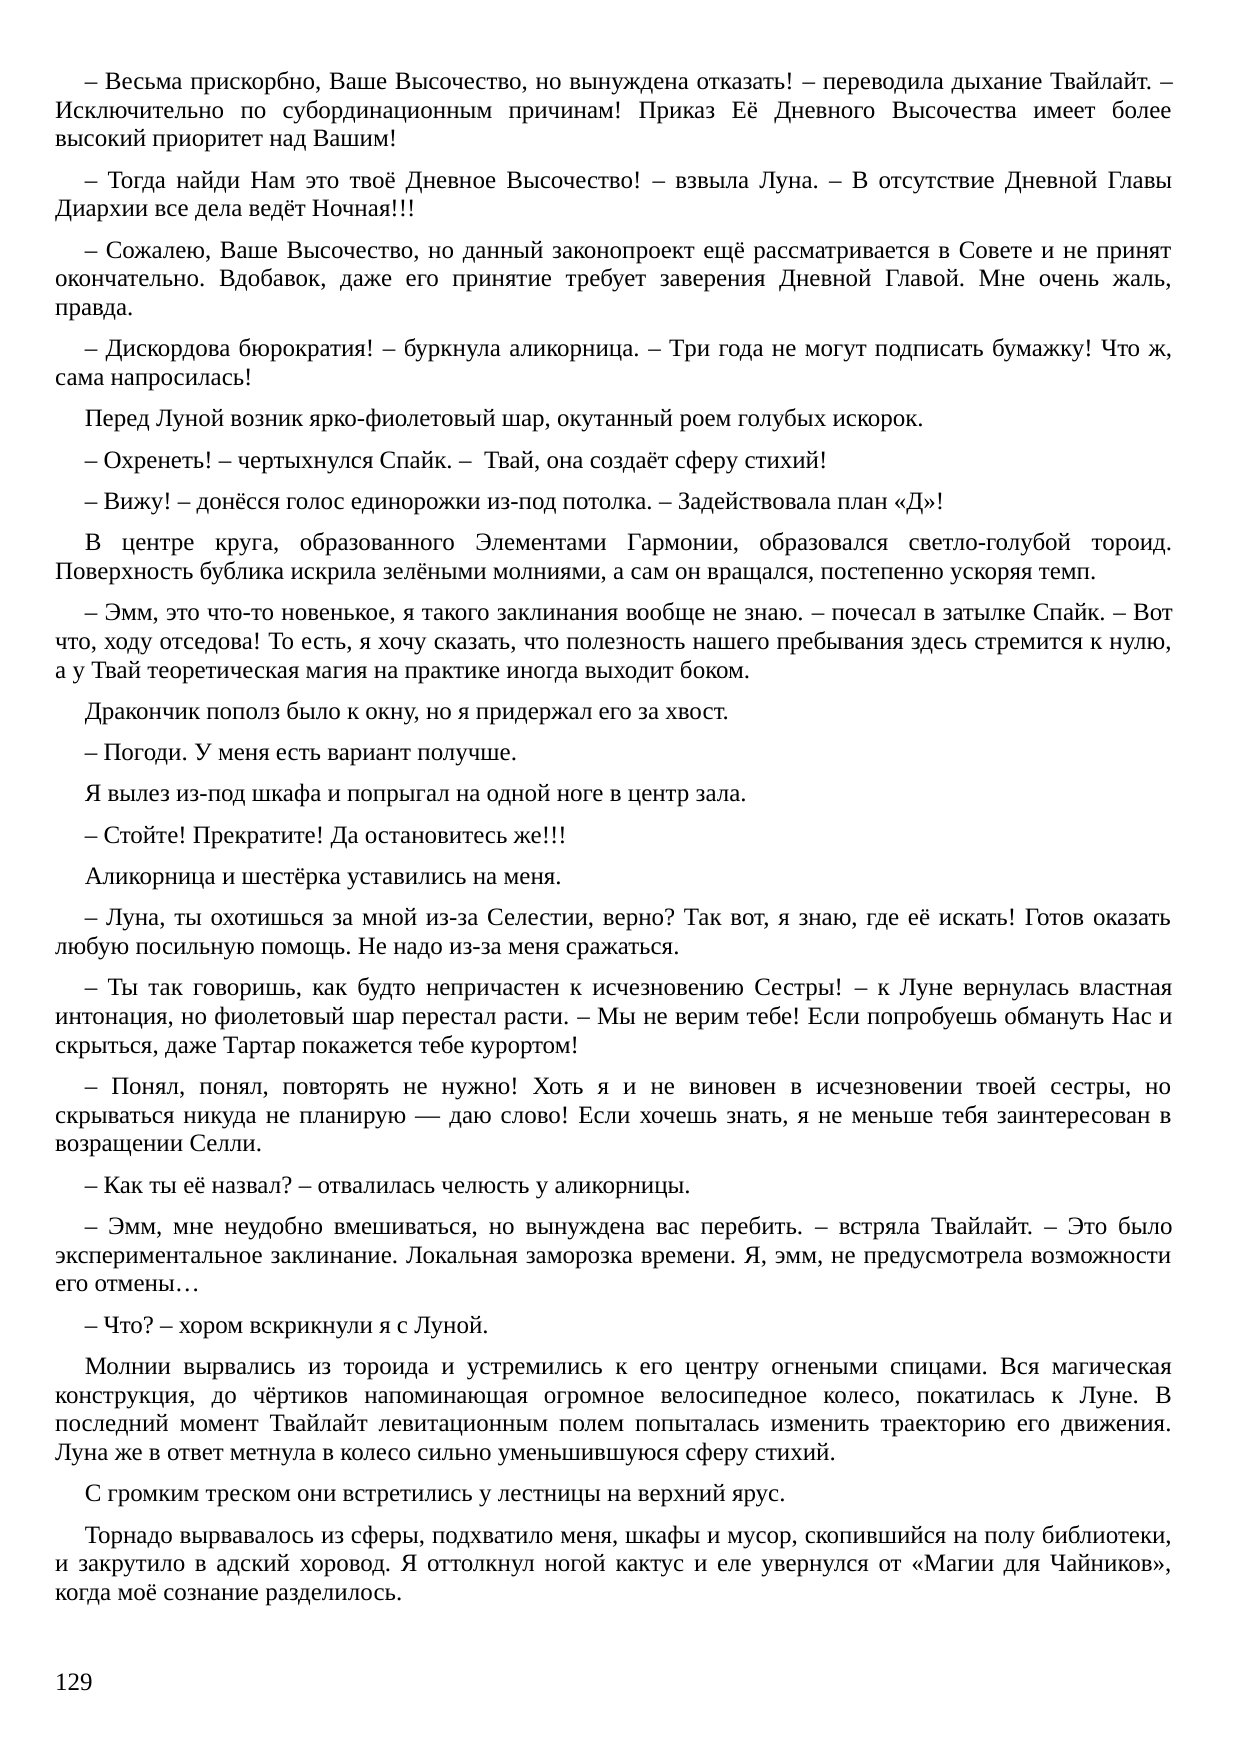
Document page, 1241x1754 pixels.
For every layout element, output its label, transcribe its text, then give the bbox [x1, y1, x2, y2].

text – Весьма прискорбно, Ваше Высочество, но вынуждена отказать! – переводила дыхание Твайлайт. – Исключительно по субординационным причинам! Приказ Её Дневного Высочества имеет более высокий приоритет над Вашим! [55, 66, 1173, 152]
text – Понял, понял, повторять не нужно! Хоть я и не виновен в исчезновении твоей сестры, но скрываться никуда не планирую — даю слово! Если хочешь знать, я не меньше тебя заинтересован в возращении Селли. [55, 1071, 1173, 1157]
text – Что? – хором вскрикнули я с Луной. [55, 1310, 1173, 1338]
text Аликорница и шестёрка уставились на меня. [55, 861, 1173, 890]
text – Погоди. У меня есть вариант получше. [55, 737, 1173, 766]
text – Как ты её назвал? – отвалилась челюсть у аликорницы. [55, 1170, 1173, 1198]
text – Сожалею, Ваше Высочество, но данный законопроект ещё рассматривается в Совете и не принят окончательно. Вдобавок, даже его принятие требует заверения Дневной Главой. Мне очень жаль, правда. [55, 235, 1173, 321]
text В центре круга, образованного Элементами Гармонии, образовался светло-голубой тороид. Поверхность бублика искрила зелёными молниями, а сам он вращался, постепенно ускоряя темп. [55, 527, 1173, 585]
text – Тогда найди Нам это твоё Дневное Высочество! – взвыла Луна. – В отсутствие Дневной Главы Диархии все дела ведёт Ночная!!! [55, 165, 1173, 222]
text Торнадо вырвавалось из сферы, подхватило меня, шкафы и мусор, скопившийся на полу библиотеки, и закрутило в адский хоровод. Я оттолкнул ногой кактус и еле увернулся от «Магии для Чайников», когда моё сознание разделилось. [55, 1520, 1173, 1606]
text – Эмм, мне неудобно вмешиваться, но вынуждена вас перебить. – встряла Твайлайт. – Это было экспериментальное заклинание. Локальная заморозка времени. Я, эмм, не предусмотрела возможности его отмены… [55, 1211, 1173, 1297]
text – Эмм, это что-то новенькое, я такого заклинания вообще не знаю. – почесал в затылке Спайк. – Вот что, ходу отседова! То есть, я хочу сказать, что полезность нашего пребывания здесь стремится к нулю, а у Твай теоретическая магия на практике иногда выходит боком. [55, 597, 1173, 683]
text Перед Луной возник ярко-фиолетовый шар, окутанный роем голубых искорок. [55, 403, 1173, 432]
text С громким треском они встретились у лестницы на верхний ярус. [55, 1478, 1173, 1507]
text Дракончик пополз было к окну, но я придержал его за хвост. [55, 696, 1173, 725]
text – Охренеть! – чертыхнулся Спайк. – Твай, она создаёт сферу стихий! [55, 445, 1173, 473]
text – Дискордова бюрократия! – буркнула аликорница. – Три года не могут подписать бумажку! Что ж, сама напросилась! [55, 333, 1173, 391]
text – Стойте! Прекратите! Да остановитесь же!!! [55, 820, 1173, 848]
text – Луна, ты охотишься за мной из-за Селестии, верно? Так вот, я знаю, где её искать! Готов оказать любую посильную помощь. Не надо из-за меня сражаться. [55, 902, 1173, 960]
text – Вижу! – донёсся голос единорожки из-под потолка. – Задействовала план «Д»! [55, 486, 1173, 515]
text – Ты так говоришь, как будто непричастен к исчезновению Сестры! – к Луне вернулась властная интонация, но фиолетовый шар перестал расти. – Мы не верим тебе! Если попробуешь обмануть Нас и скрыться, даже Тартар покажется тебе курортом! [55, 972, 1173, 1058]
text Я вылез из-под шкафа и попрыгал на одной ноге в центр зала. [55, 778, 1173, 807]
text Молнии вырвались из тороида и устремились к его центру огнеными спицами. Вся магическая конструкция, до чёртиков напоминающая огромное велосипедное колесо, покатилась к Луне. В последний момент Твайлайт левитационным полем попыталась изменить траекторию его движения. Луна же в ответ метнула в колесо сильно уменьшившуюся сферу стихий. [55, 1351, 1173, 1466]
